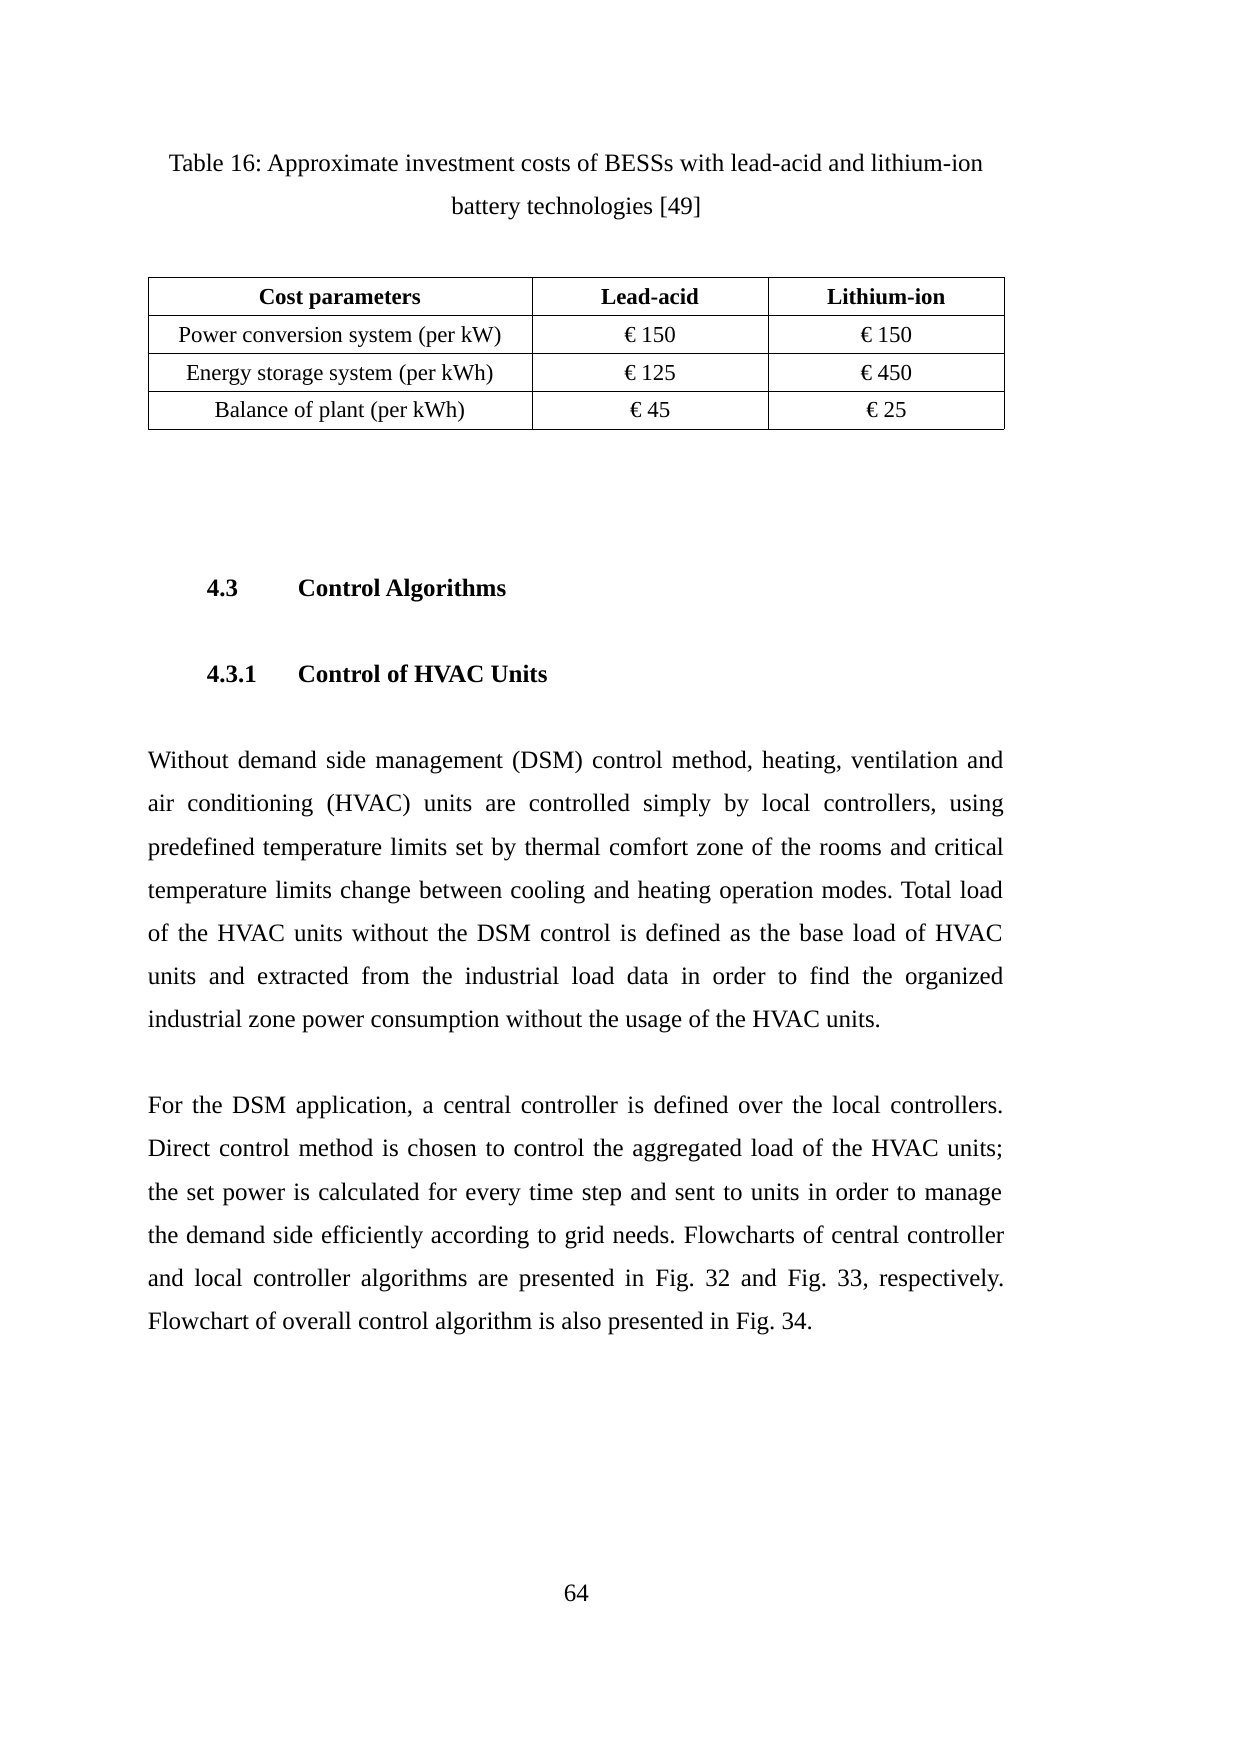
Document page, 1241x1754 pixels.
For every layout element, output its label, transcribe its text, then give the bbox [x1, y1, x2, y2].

table_cell € 450 [769, 354, 1004, 391]
table_cell Energy storage system (per kWh) [149, 354, 532, 391]
text Table 16: Approximate investment costs of BESSs with lead-acid and lithium-ion battery technologies [49]⁠ [148, 148, 1004, 219]
table_cell Power conversion system (per kW) [149, 316, 532, 353]
table_header Lead-acid [533, 278, 768, 315]
table_header Cost parameters [149, 278, 532, 315]
table_cell Balance of plant (per kWh) [149, 392, 532, 429]
table_header Lithium-ion [769, 278, 1004, 315]
table_cell € 150 [533, 316, 768, 353]
list Control of HVAC Units [207, 659, 1004, 688]
text For the DSM application, a central controller is defined over the local controllers. Direct control method is chosen to control the aggregated load of the HVAC units; the set power is calculated for every time step and sent to units in order to manage the demand side efficiently according to grid needs. Flowcharts of central controller and local controller algorithms are presented in Fig. 32 and Fig. 33, respectively. Flowchart of overall control algorithm is also presented in Fig. 34. [148, 1090, 1004, 1335]
table_cell € 25 [769, 392, 1004, 429]
table_cell € 150 [769, 316, 1004, 353]
text Without demand side management (DSM) control method, heating, ventilation and air conditioning (HVAC) units are controlled simply by local controllers, using predefined temperature limits set by thermal comfort zone of the rooms and critical temperature limits change between cooling and heating operation modes. Total load of the HVAC units without the DSM control is defined as the base load of HVAC units and extracted from the industrial load data in order to find the organized industrial zone power consumption without the usage of the HVAC units. [148, 745, 1004, 1033]
table_cell € 45 [533, 392, 768, 429]
list Control Algorithms [207, 573, 1004, 602]
table_cell € 125 [533, 354, 768, 391]
